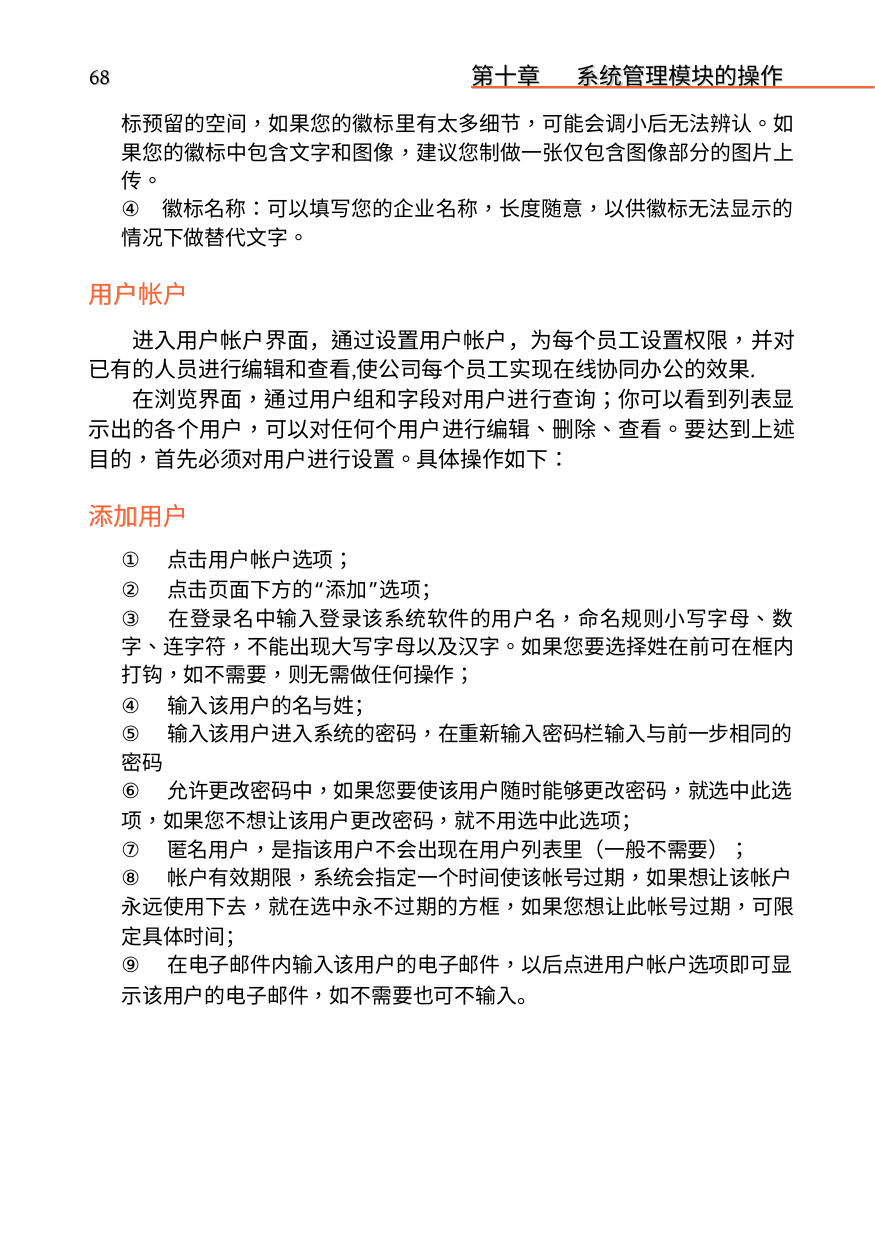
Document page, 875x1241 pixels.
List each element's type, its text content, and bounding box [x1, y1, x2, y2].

subtitle 在登录名中输入登录该系统软件的用户名，命名规则小写字母、数字、连字符，不能出现大写字母以及汉字。如果您要选择姓在前可在框内打钩，如不需要，则无需做任何操作； [118, 604, 795, 689]
subtitle 标预留的空间，如果您的徽标里有太多细节，可能会调小后无法辨认。如果您的徽标中包含文字和图像，建议您制做一张仅包含图像部分的图片上传。 [118, 109, 795, 194]
subtitle 输入该用户的名与姓； [118, 689, 795, 719]
subtitle 徽标名称：可以填写您的企业名称，长度随意，以供徽标无法显示的情况下做替代文字。 [118, 194, 795, 251]
subtitle 添加用户 [88, 499, 795, 532]
subtitle 帐户有效期限，系统会指定一个时间使该帐号过期，如果想让该帐户永远使用下去，就在选中永不过期的方框，如果您想让此帐号过期，可限定具体时间； [118, 863, 795, 951]
text 在浏览界面，通过用户组和字段对用户进行查询；你可以看到列表显示出的各个用户，可以对任何个用户进行编辑、删除、查看。要达到上述目的，首先必须对用户进行设置。具体操作如下： [88, 384, 795, 474]
subtitle 在电子邮件内输入该用户的电子邮件，以后点进用户帐户选项即可显示该用户的电子邮件，如不需要也可不输入。 [118, 951, 795, 1009]
subtitle 匿名用户，是指该用户不会出现在用户列表里（一般不需要）； [118, 835, 795, 863]
subtitle 输入该用户进入系统的密码，在重新输入密码栏输入与前一步相同的密码 [118, 719, 795, 776]
subtitle 点击用户帐户选项； [118, 545, 795, 573]
subtitle 点击页面下方的“添加”选项； [118, 573, 795, 604]
subtitle 允许更改密码中，如果您要使该用户随时能够更改密码，就选中此选项，如果您不想让该用户更改密码，就不用选中此选项； [118, 776, 795, 835]
text 进入用户帐户界面，通过设置用户帐户，为每个员工设置权限，并对已有的人员进行编辑和查看,使公司每个员工实现在线协同办公的效果. [88, 323, 795, 384]
subtitle 用户帐户 [88, 276, 795, 310]
